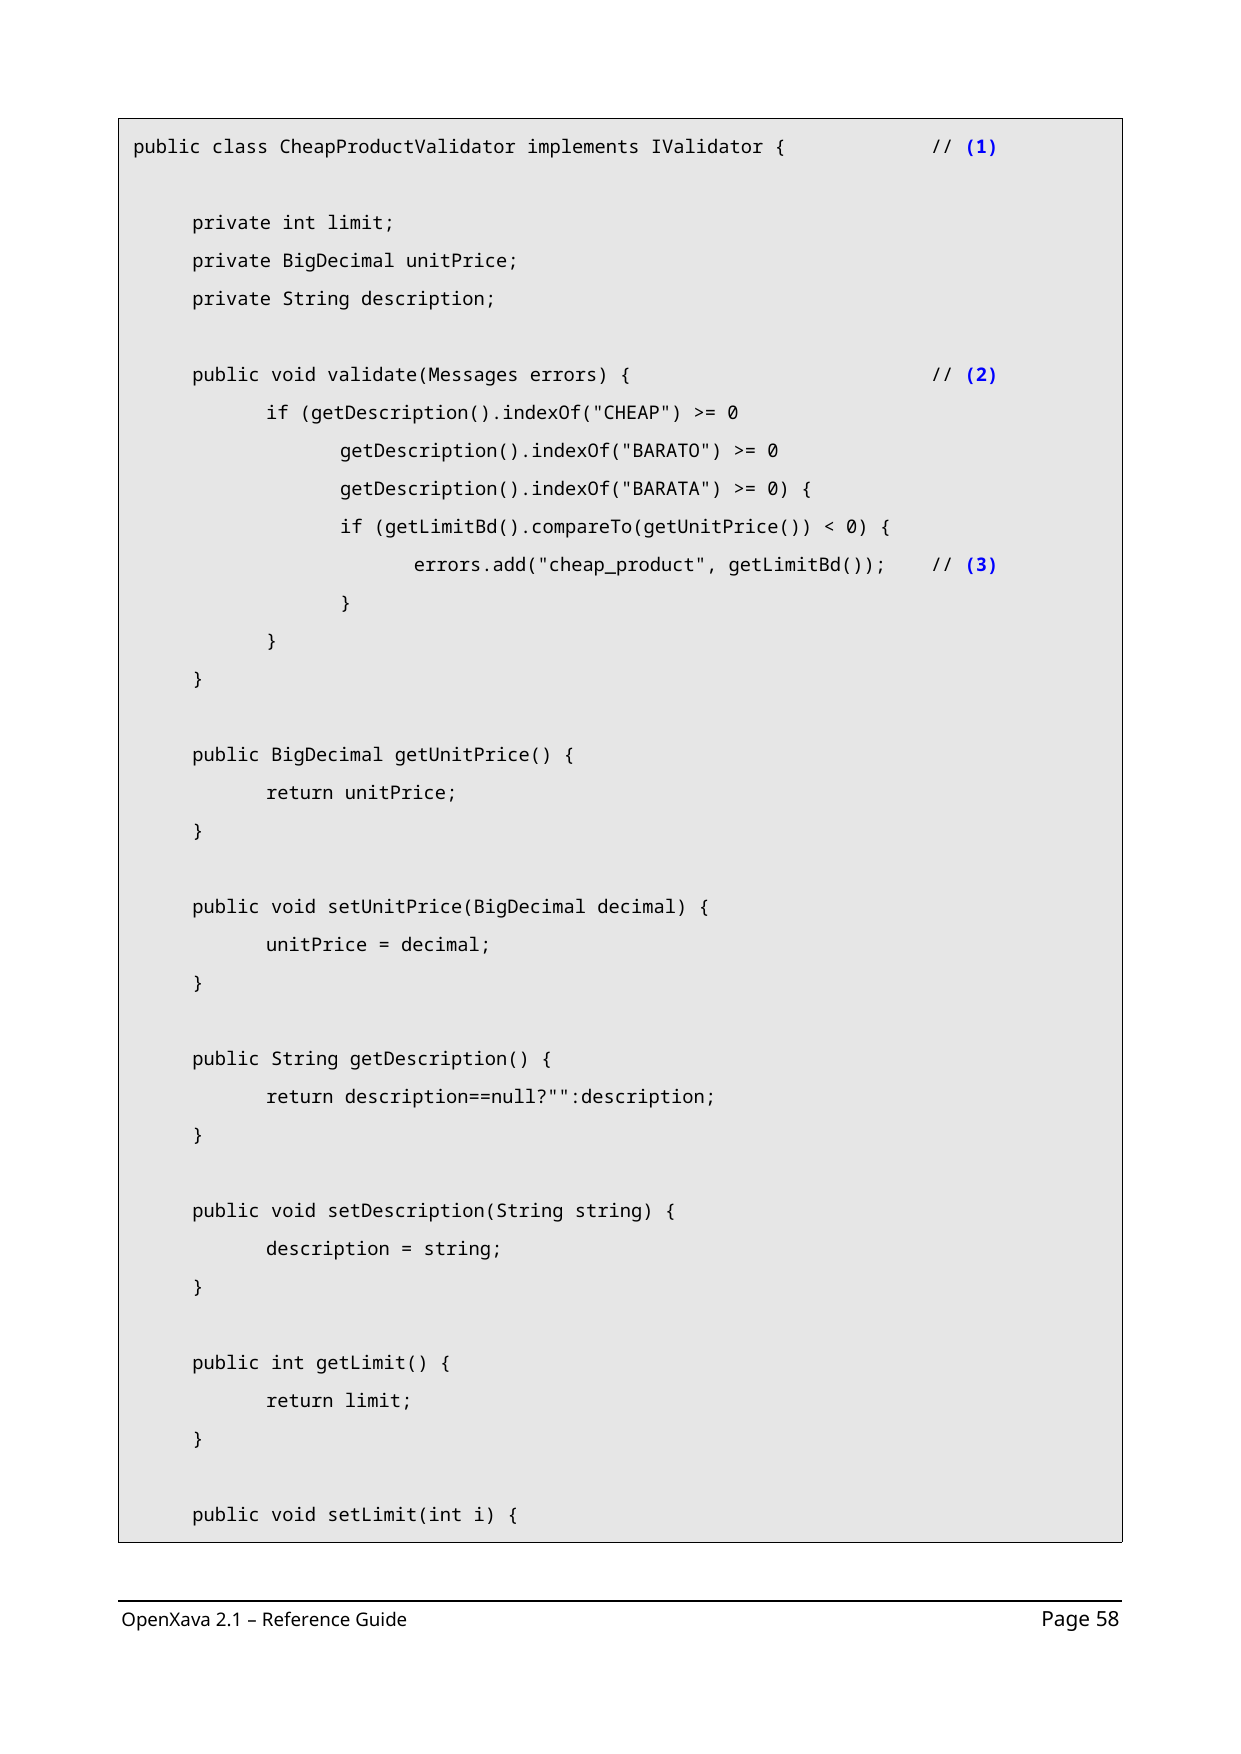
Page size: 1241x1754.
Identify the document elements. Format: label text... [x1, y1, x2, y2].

text public int getLimit() { [119, 1335, 1122, 1373]
text public void setDescription(String string) { [119, 1183, 1122, 1221]
text public void setUnitPrice(BigDecimal decimal) { [119, 878, 1122, 917]
text public BigDecimal getUnitPrice() { [119, 726, 1122, 764]
text private String description; [119, 270, 1122, 308]
text errors.add("cheap_product", getLimitBd()); // (3) [119, 536, 1122, 574]
text public String getDescription() { [119, 1031, 1122, 1069]
text return unitPrice; [119, 764, 1122, 802]
text return description==null?"":description; [119, 1069, 1122, 1107]
text } [119, 1259, 1122, 1297]
text return limit; [119, 1373, 1122, 1411]
text getDescription().indexOf("BARATO") >= 0 [119, 422, 1122, 460]
text private int limit; [119, 194, 1122, 232]
text unitPrice = decimal; [119, 917, 1122, 954]
text } [119, 1107, 1122, 1145]
text description = string; [119, 1221, 1122, 1259]
text getDescription().indexOf("BARATA") >= 0) { [119, 460, 1122, 498]
text public void validate(Messages errors) { // (2) [119, 346, 1122, 384]
text public class CheapProductValidator implements IValidator { // (1) [119, 119, 1122, 156]
text } [119, 1411, 1122, 1449]
text } [119, 574, 1122, 612]
text public void setLimit(int i) { [119, 1487, 1122, 1542]
text } [119, 612, 1122, 650]
text } [119, 802, 1122, 841]
text private BigDecimal unitPrice; [119, 232, 1122, 270]
text } [119, 954, 1122, 993]
text if (getDescription().indexOf("CHEAP") >= 0 [119, 384, 1122, 422]
text } [119, 650, 1122, 688]
text if (getLimitBd().compareTo(getUnitPrice()) < 0) { [119, 498, 1122, 536]
